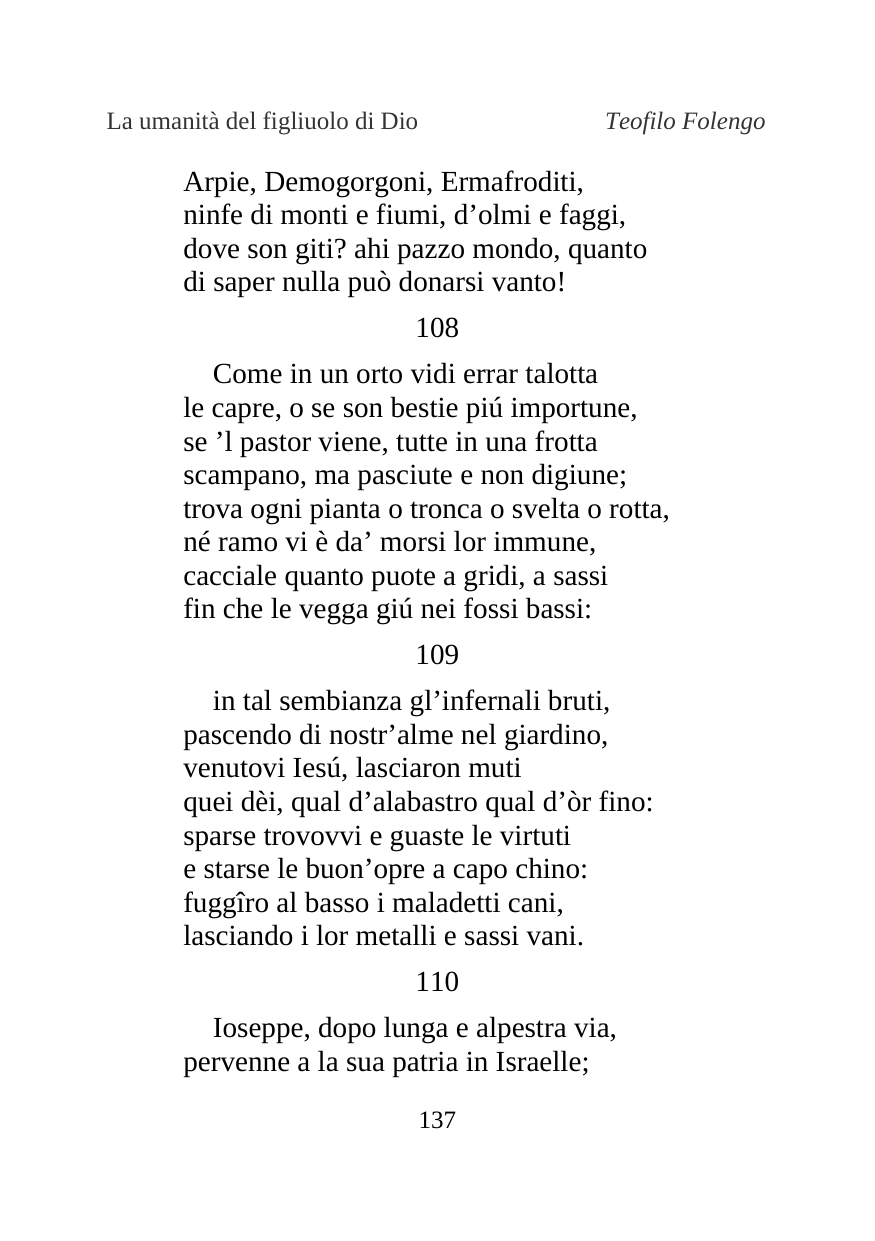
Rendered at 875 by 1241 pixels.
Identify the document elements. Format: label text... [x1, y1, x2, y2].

text 108 [106, 311, 768, 344]
text Ioseppe, dopo lunga e alpestra via, pervenne a la sua patria in Israelle; [183, 1010, 768, 1077]
text 110 [106, 964, 768, 998]
text 109 [106, 637, 768, 671]
text Come in un orto vidi errar talotta le capre, o se son bestie piú importune, se ’l pastor viene, tutte in una frotta scampano, ma pasciute e non digiune; trova ogni pianta o tronca o svelta o rotta, né ramo vi è da’ morsi lor immune, cacciale quanto puote a gridi, a sassi fin che le vegga giú nei fossi bassi: [183, 357, 768, 625]
text in tal sembianza gl’infernali bruti, pascendo di nostr’alme nel giardino, venutovi Iesú, lasciaron muti quei dèi, qual d’alabastro qual d’òr fino: sparse trovovvi e guaste le virtuti e starse le buon’opre a capo chino: fuggîro al basso i maladetti cani, lasciando i lor metalli e sassi vani. [183, 683, 768, 952]
text Arpie, Demogorgoni, Ermafroditi, ninfe di monti e fiumi, d’olmi e faggi, dove son giti? ahi pazzo mondo, quanto di saper nulla può donarsi vanto! [183, 164, 768, 298]
